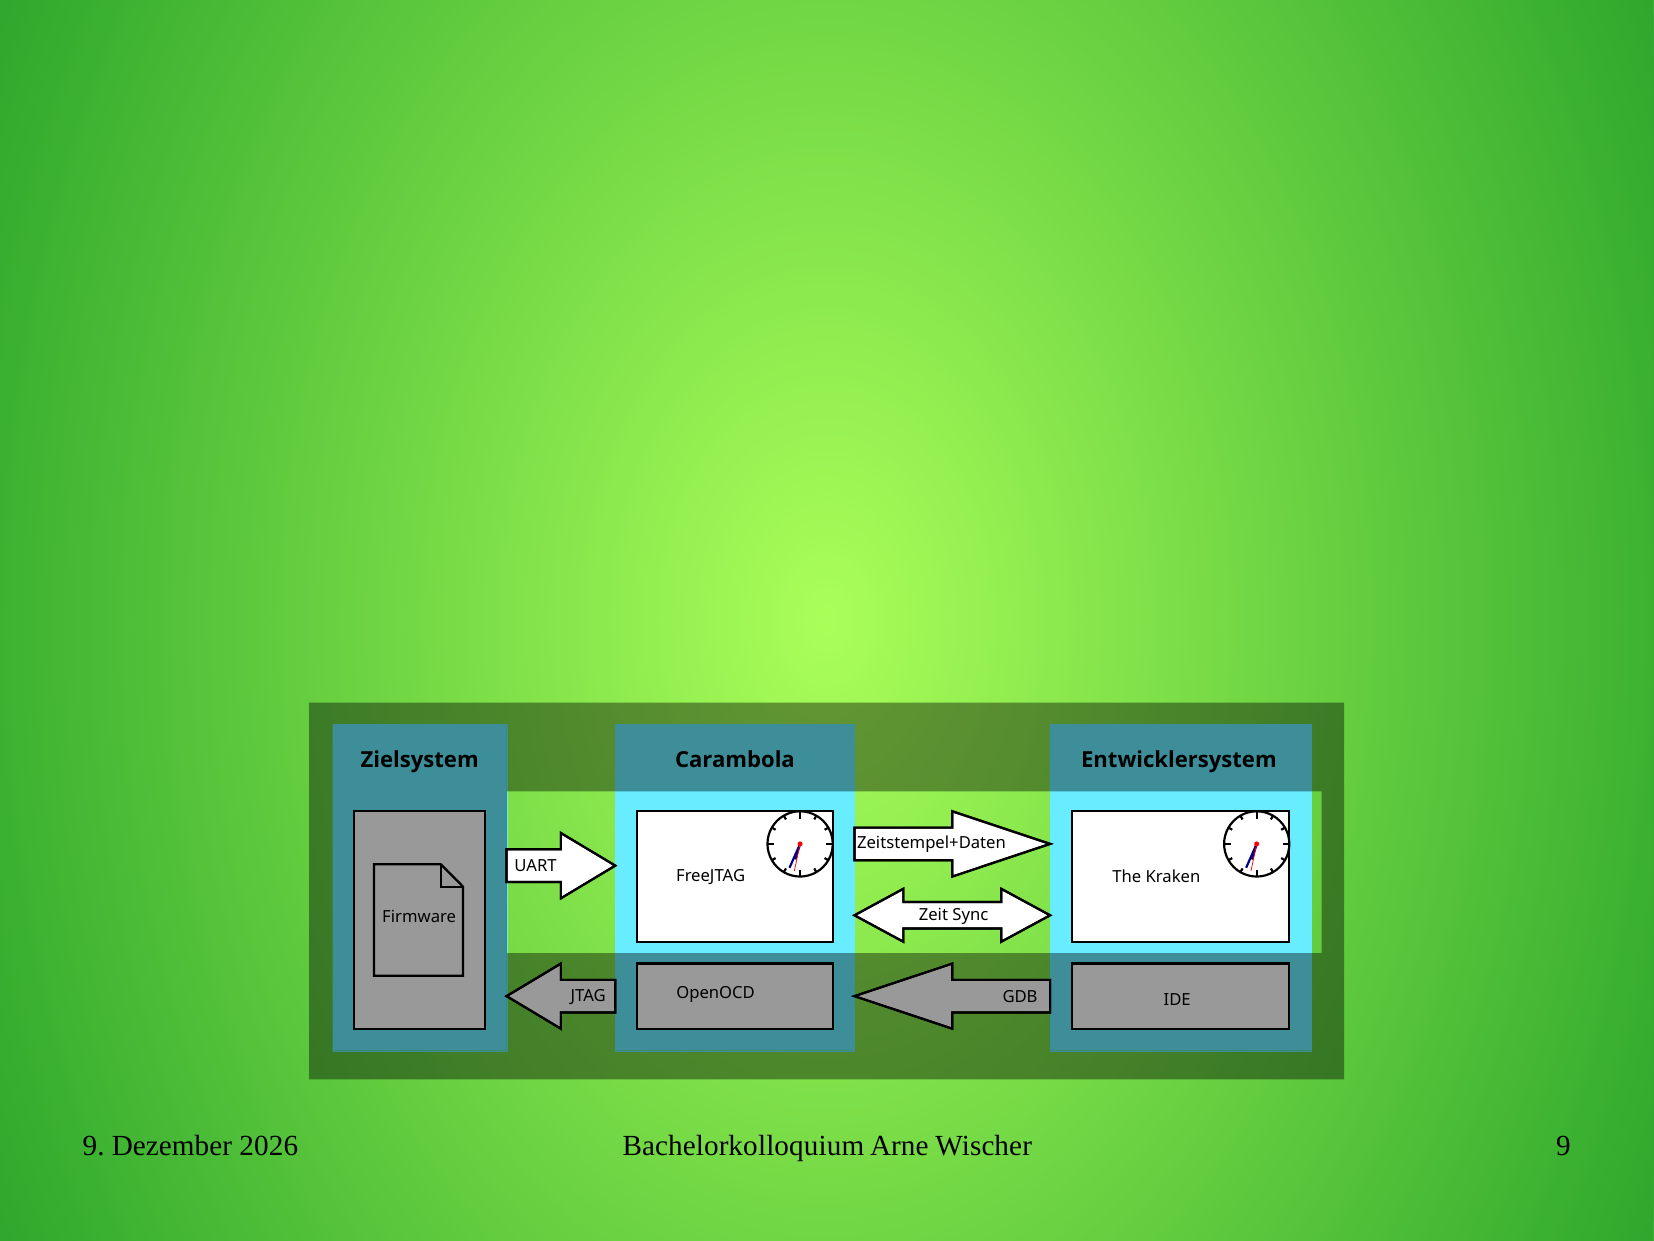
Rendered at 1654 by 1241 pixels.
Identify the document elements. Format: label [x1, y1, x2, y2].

picture [309, 702, 1345, 1080]
